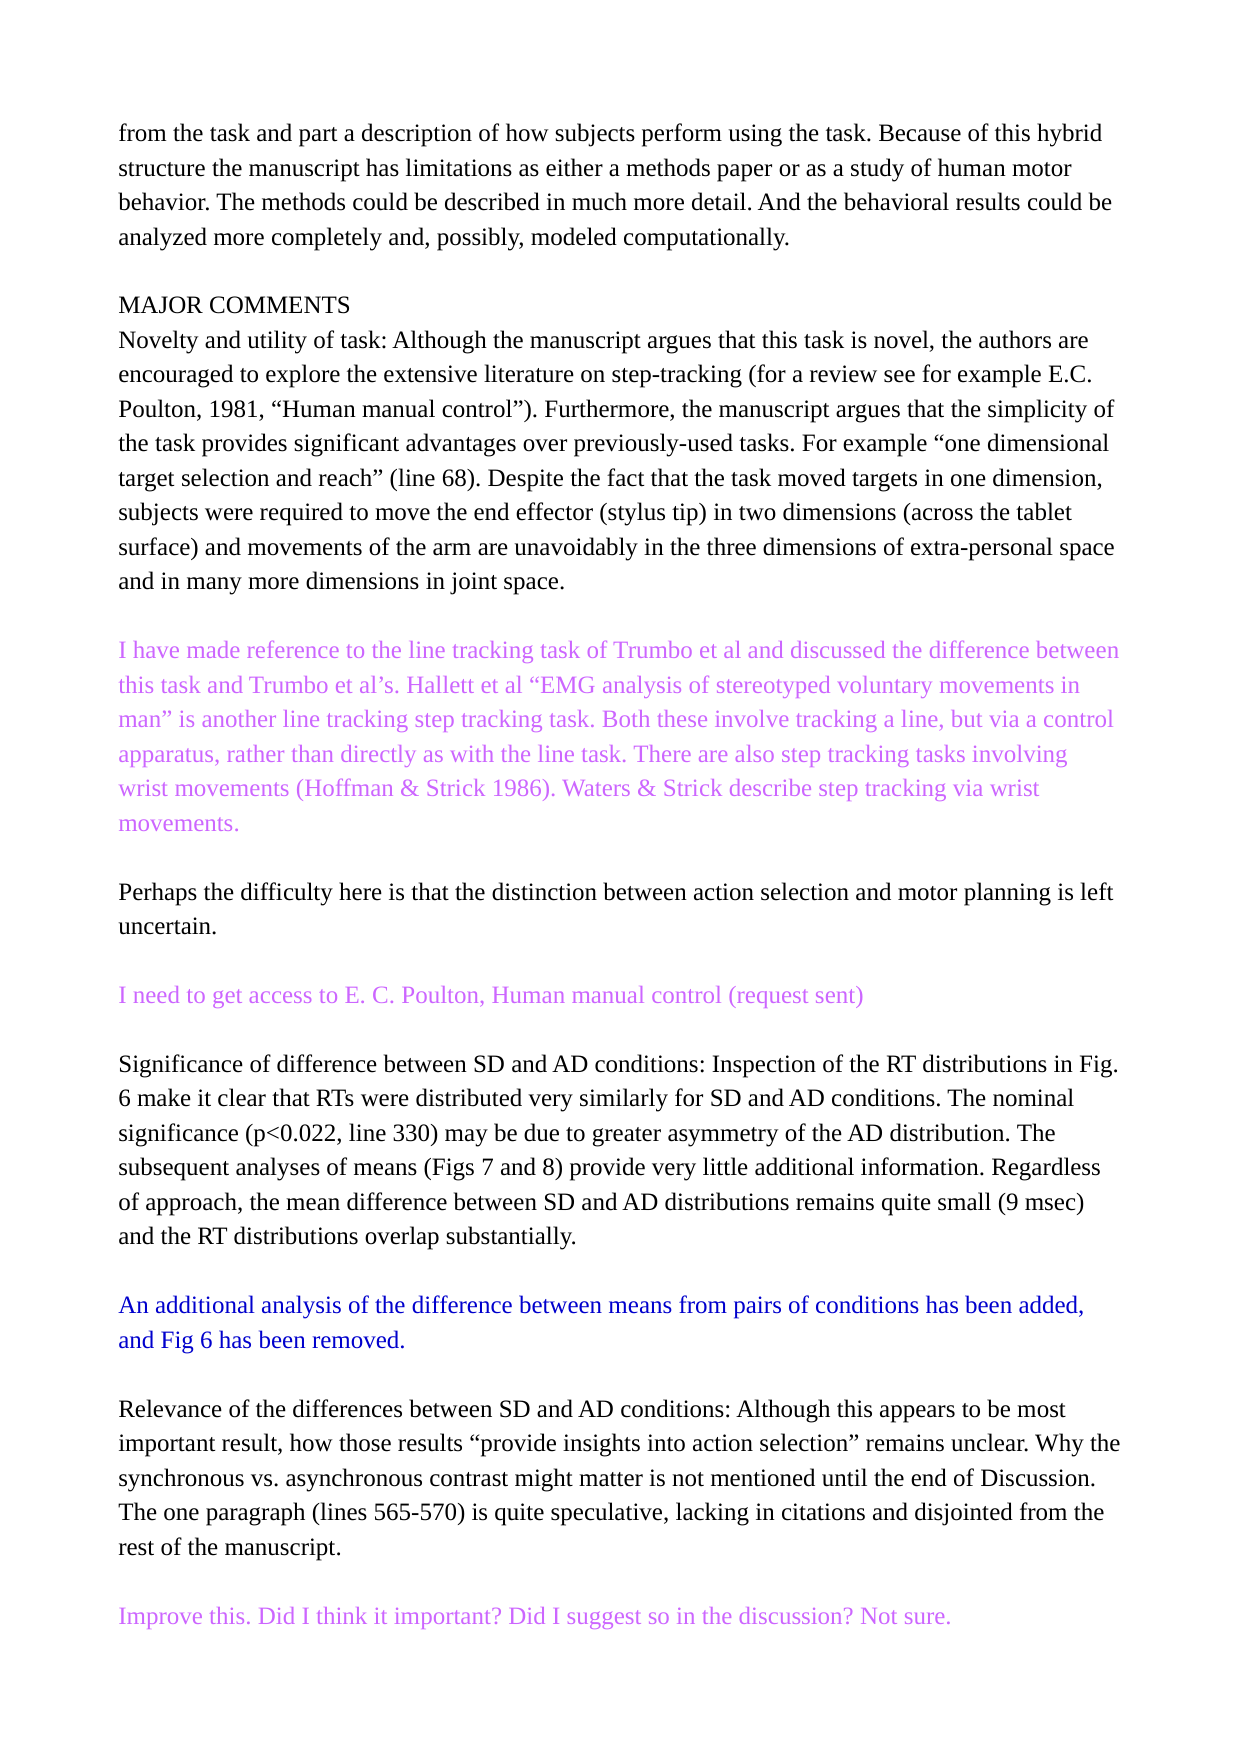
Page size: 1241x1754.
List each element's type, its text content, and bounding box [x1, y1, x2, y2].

text from the task and part a description of how subjects perform using the task. Because of this hybrid structure the manuscript has limitations as either a methods paper or as a study of human motor behavior. The methods could be described in much more detail. And the behavioral results could be analyzed more completely and, possibly, modeled computationally. MAJOR COMMENTS Novelty and utility of task: Although the manuscript argues that this task is novel, the authors are encouraged to explore the extensive literature on step-tracking (for a review see for example E.C. Poulton, 1981, “Human manual control”). Furthermore, the manuscript argues that the simplicity of the task provides significant advantages over previously-used tasks. For example “one dimensional target selection and reach” (line 68). Despite the fact that the task moved targets in one dimension, subjects were required to move the end effector (stylus tip) in two dimensions (across the tablet surface) and movements of the arm are unavoidably in the three dimensions of extra-personal space and in many more dimensions in joint space. [118, 118, 1122, 629]
text An additional analysis of the difference between means from pairs of conditions has been added, and Fig 6 has been removed. Relevance of the differences between SD and AD conditions: Although this appears to be most important result, how those results “provide insights into action selection” remains unclear. Why the synchronous vs. asynchronous contrast might matter is not mentioned until the end of Discussion. The one paragraph (lines 565-570) is quite speculative, lacking in citations and disjointed from the rest of the manuscript. [118, 1290, 1122, 1595]
text Improve this. Did I think it important? Did I suggest so in the discussion? Not sure. [118, 1601, 1122, 1629]
text I have made reference to the line tracking task of Trumbo et al and discussed the difference between this task and Trumbo et al’s. Hallett et al “EMG analysis of stereotyped voluntary movements in man” is another line tracking step tracking task. Both these involve tracking a line, but via a control apparatus, rather than directly as with the line task. There are also step tracking tasks involving wrist movements (Hoffman & Strick 1986). Waters & Strick describe step tracking via wrist movements. [118, 635, 1122, 836]
text Perhaps the difficulty here is that the distinction between action selection and motor planning is left uncertain. [118, 842, 1122, 940]
text I need to get access to E. C. Poulton, Human manual control (request sent) Significance of difference between SD and AD conditions: Inspection of the RT distributions in Fig. 6 make it clear that RTs were distributed very similarly for SD and AD conditions. The nominal significance (p<0.022, line 330) may be due to greater asymmetry of the AD distribution. The subsequent analyses of means (Figs 7 and 8) provide very little additional information. Regardless of approach, the mean difference between SD and AD distributions remains quite small (9 msec) and the RT distributions overlap substantially. [118, 980, 1122, 1250]
